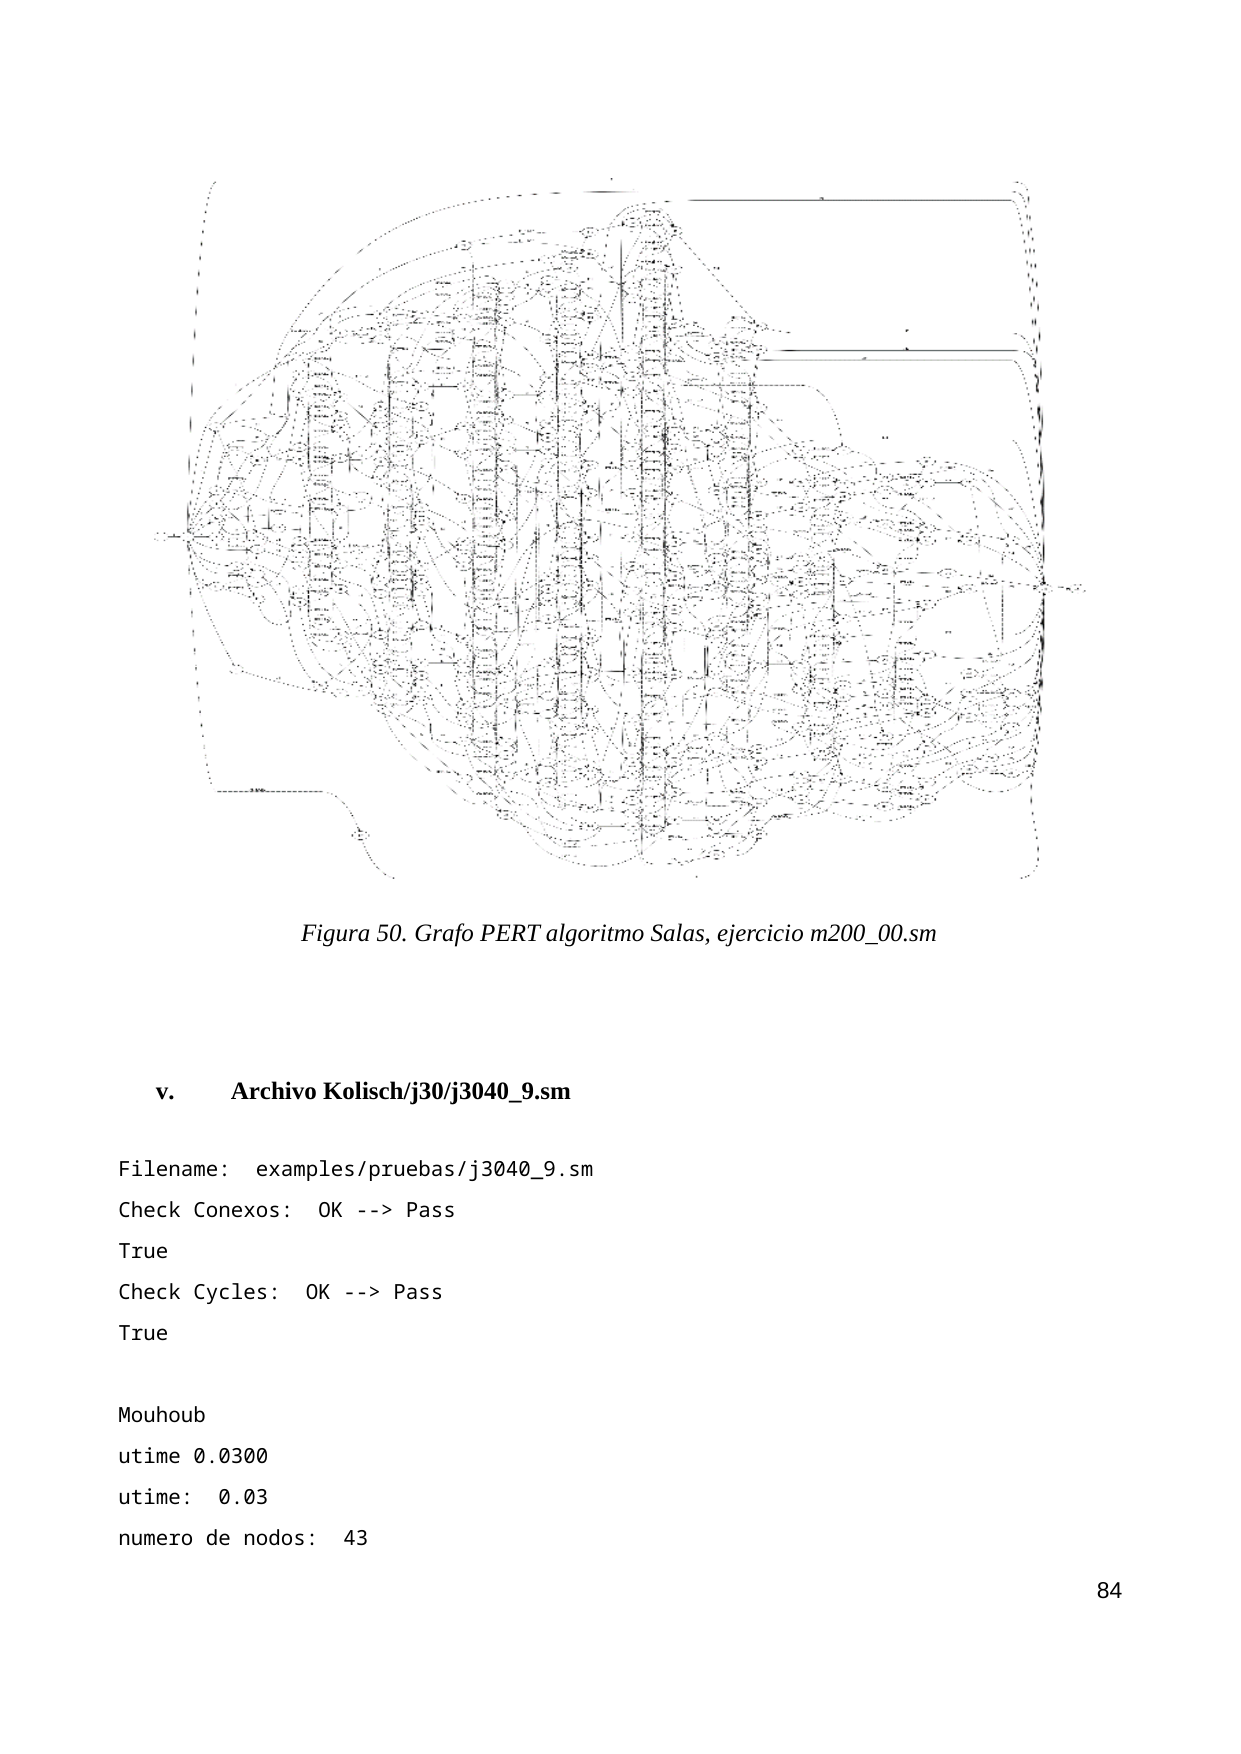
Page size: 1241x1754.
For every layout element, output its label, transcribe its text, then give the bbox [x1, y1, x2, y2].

text Figura 50. Grafo PERT algoritmo Salas, ejercicio m200_00.sm [118, 918, 1122, 947]
picture [153, 177, 1087, 880]
text True [118, 1318, 1122, 1347]
text Check Conexos: OK --> Pass [118, 1196, 1122, 1224]
text Filename: examples/pruebas/j3040_9.sm [118, 1154, 1122, 1183]
text Check Cycles: OK --> Pass [118, 1277, 1122, 1306]
list Archivo Kolisch/j30/j3040_9.sm [156, 1076, 1122, 1105]
text Mouhoub [118, 1400, 1122, 1429]
text numero de nodos: 43 [118, 1523, 1122, 1551]
text True [118, 1236, 1122, 1265]
text utime: 0.03 [118, 1482, 1122, 1511]
text utime 0.0300 [118, 1441, 1122, 1469]
